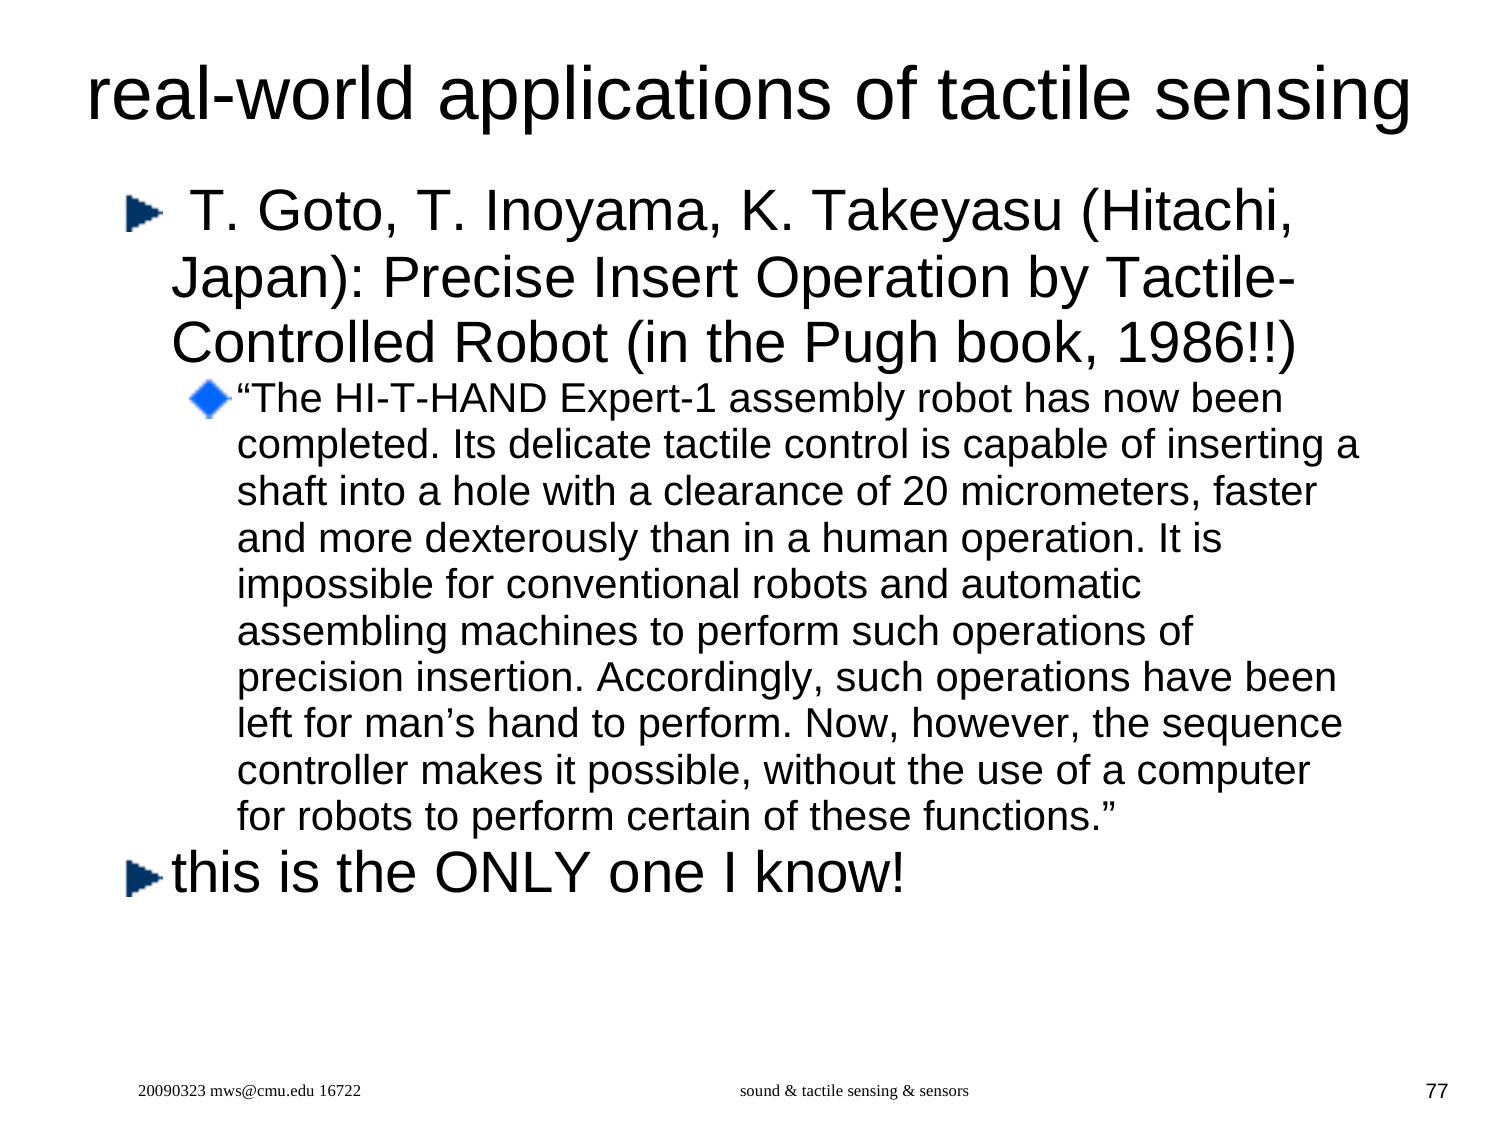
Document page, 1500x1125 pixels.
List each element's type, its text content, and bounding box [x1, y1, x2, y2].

list T. Goto, T. Inoyama, K. Takeyasu (Hitachi, Japan): Precise Insert Operation by Tactile-Controlled Robot (in the Pugh book, 1986!!) “The HI-T-HAND Expert-1 assembly robot has now been completed. Its delicate tactile control is capable of inserting a shaft into a hole with a clearance of 20 micrometers, faster and more dexterously than in a human operation. It is impossible for conventional robots and automatic assembling machines to perform such operations of precision insertion. Accordingly, such operations have been left for man’s hand to perform. Now, however, the sequence controller makes it possible, without the use of a computer for robots to perform certain of these functions.” this is the ONLY one I know! [99, 162, 1375, 963]
title real-world applications of tactile sensing [62, 37, 1438, 150]
